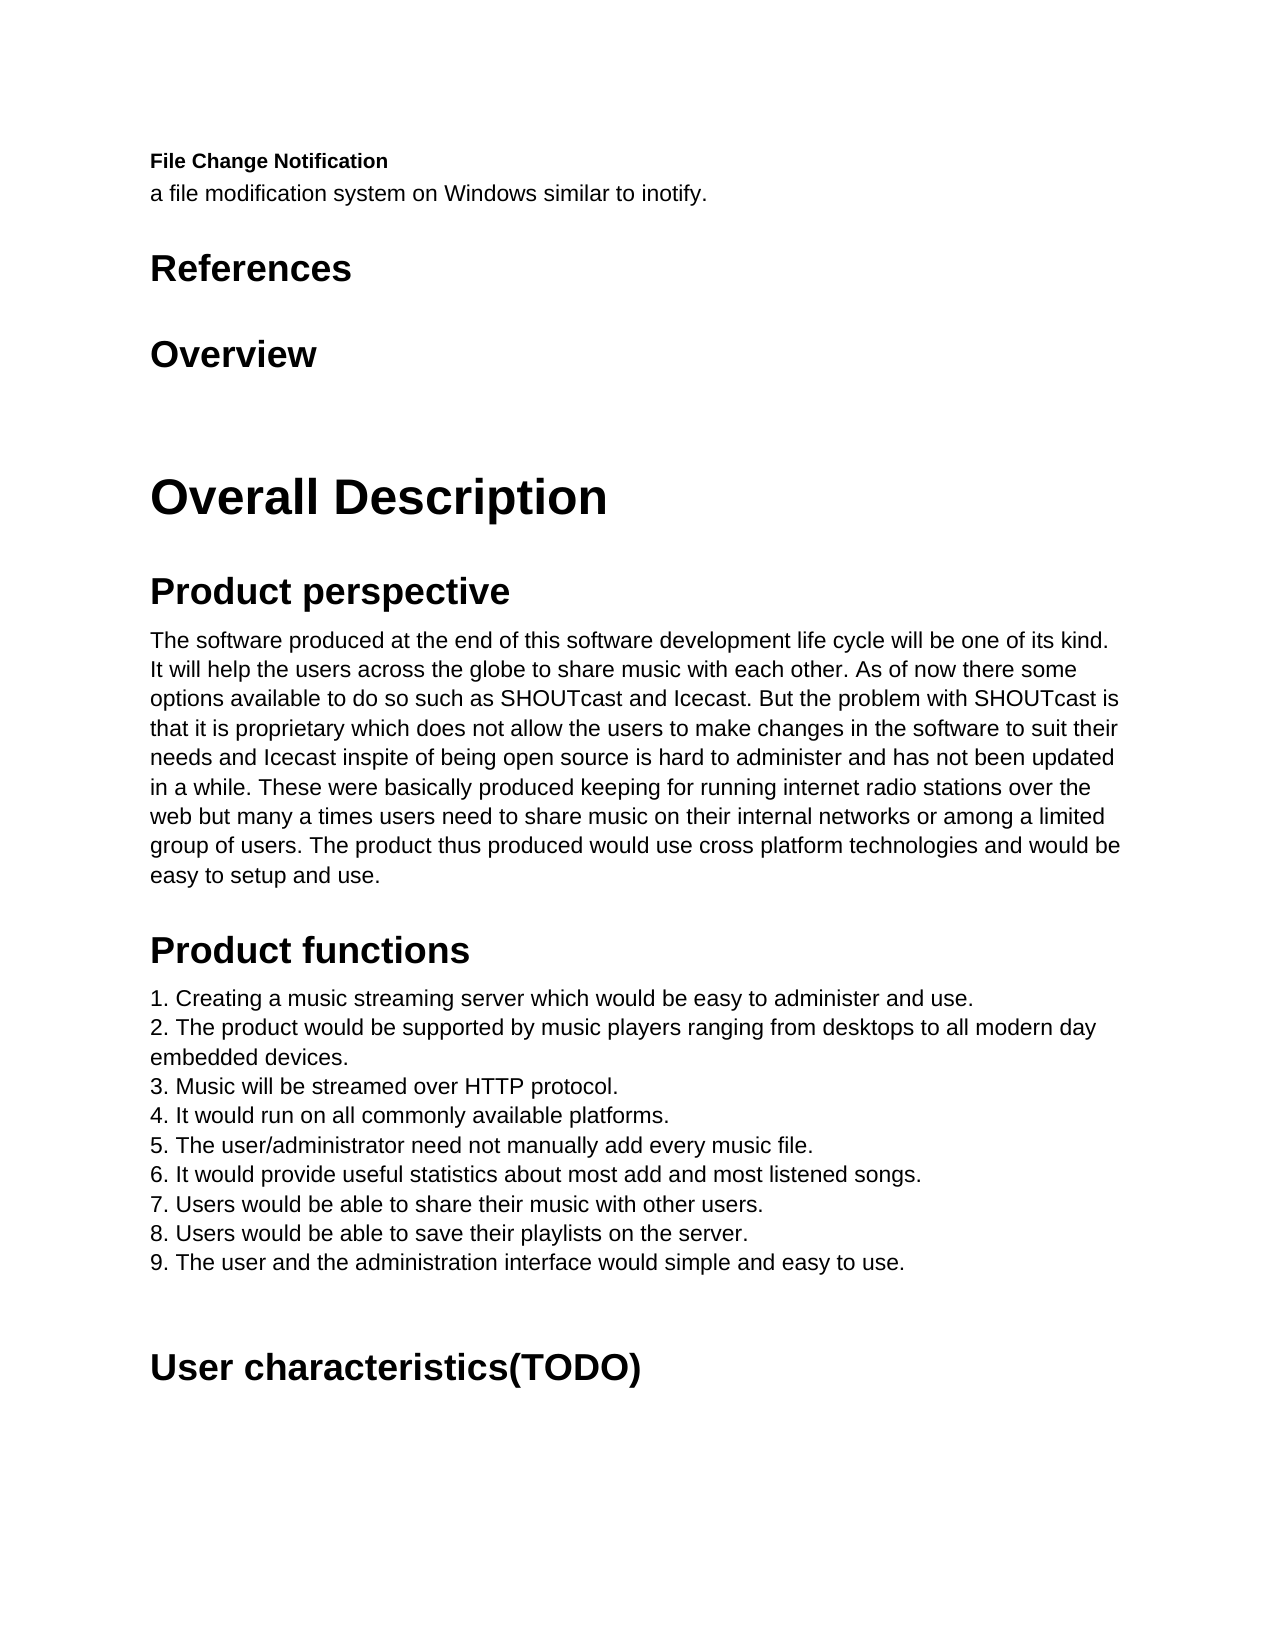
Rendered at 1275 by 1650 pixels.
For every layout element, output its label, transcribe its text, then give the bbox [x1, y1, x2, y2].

subtitle Overview [150, 333, 1125, 375]
text 4. It would run on all commonly available platforms. [150, 1103, 1125, 1129]
text 8. Users would be able to save their playlists on the server. [150, 1221, 1125, 1246]
text 1. Creating a music streaming server which would be easy to administer and use. [150, 986, 1125, 1011]
text 5. The user/administrator need not manually add every music file. [150, 1132, 1125, 1158]
text 7. Users would be able to share their music with other users. [150, 1191, 1125, 1217]
subtitle Product perspective [150, 571, 1125, 613]
subtitle Overall Description [150, 469, 1125, 525]
text 9. The user and the administration interface would simple and easy to use. [150, 1250, 1125, 1276]
text 6. It would provide useful statistics about most add and most listened songs. [150, 1162, 1125, 1187]
subtitle Product functions [150, 929, 1125, 971]
text 3. Music will be streamed over HTTP protocol. [150, 1074, 1125, 1099]
subtitle User characteristics(TODO) [150, 1346, 1125, 1388]
subtitle File Change Notification [150, 150, 1125, 173]
text The software produced at the end of this software development life cycle will be one of its kind. It will help the users across the globe to share music with each other. As of now there some options available to do so such as SHOUTcast and Icecast. But the problem with SHOUTcast is that it is proprietary which does not allow the users to make changes in the software to suit their needs and Icecast inspite of being open source is hard to administer and has not been updated in a while. These were basically produced keeping for running internet radio stations over the web but many a times users need to share music on their internal networks or among a limited group of users. The product thus produced would use cross platform technologies and would be easy to setup and use. [150, 627, 1125, 888]
text 2. The product would be supported by music players ranging from desktops to all modern day embedded devices. [150, 1015, 1125, 1070]
text a file modification system on Windows similar to inotify. [150, 181, 1125, 206]
subtitle References [150, 248, 1125, 289]
